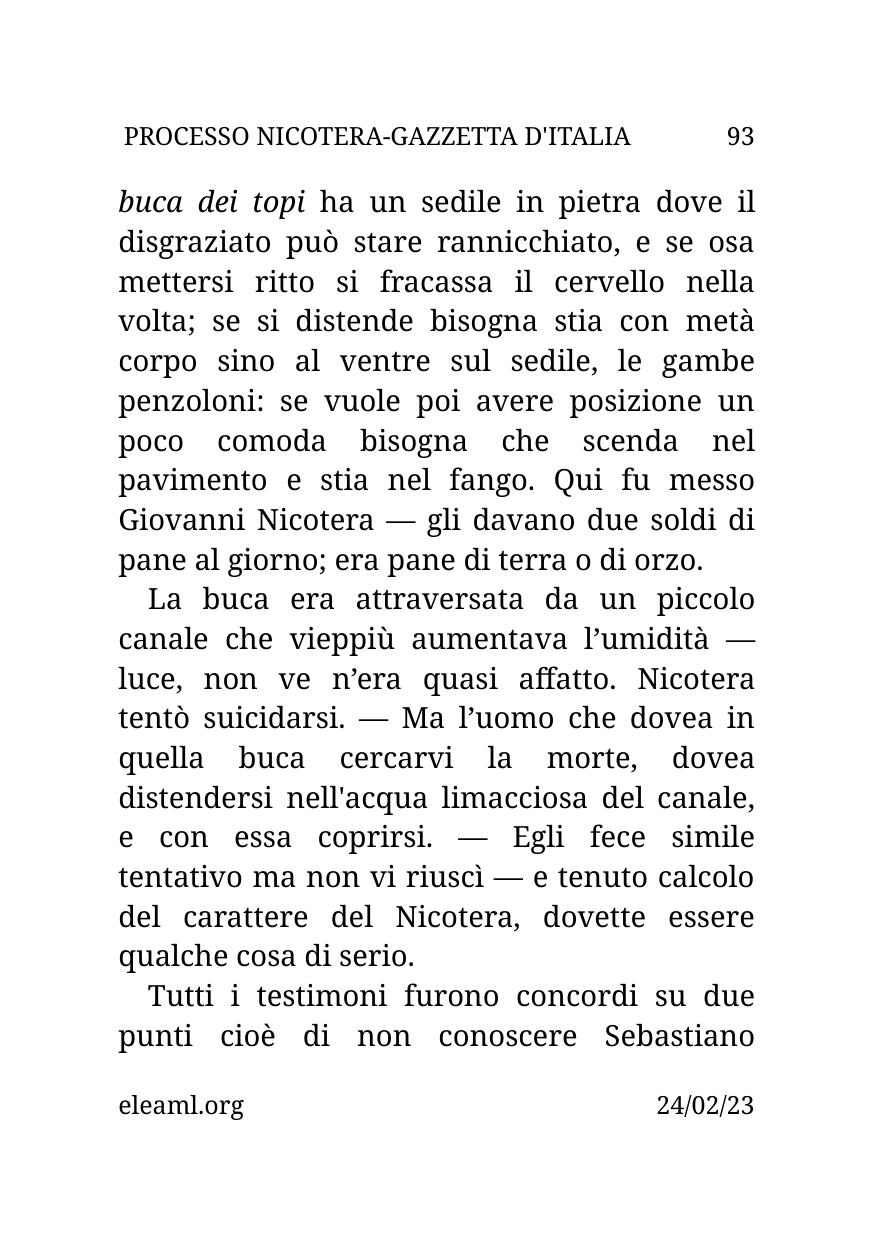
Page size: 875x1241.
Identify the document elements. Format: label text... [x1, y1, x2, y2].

text Tutti i testimoni furono concordi su due punti cioè di non conoscere Sebastiano [118, 975, 756, 1055]
text La buca era attraversata da un piccolo canale che vieppiù aumentava l’umidità — luce, non ve n’era quasi affatto. Nicotera tentò suicidarsi. — Ma l’uomo che dovea in quella buca cercarvi la morte, dovea distendersi nell'acqua limacciosa del canale, e con essa coprirsi. — Egli fece simile tentativo ma non vi riuscì — e tenuto calcolo del carattere del Nicotera, dovette essere qualche cosa di serio. [118, 578, 756, 975]
text buca dei topi ha un sedile in pietra dove il disgraziato può stare rannicchiato, e se osa mettersi ritto si fracassa il cervello nella volta; se si distende bisogna stia con metà corpo sino al ventre sul sedile, le gambe penzoloni: se vuole poi avere posizione un poco comoda bisogna che scenda nel pavimento e stia nel fango. Qui fu messo Giovanni Nicotera — gli davano due soldi di pane al giorno; era pane di terra o di orzo. [118, 182, 756, 578]
